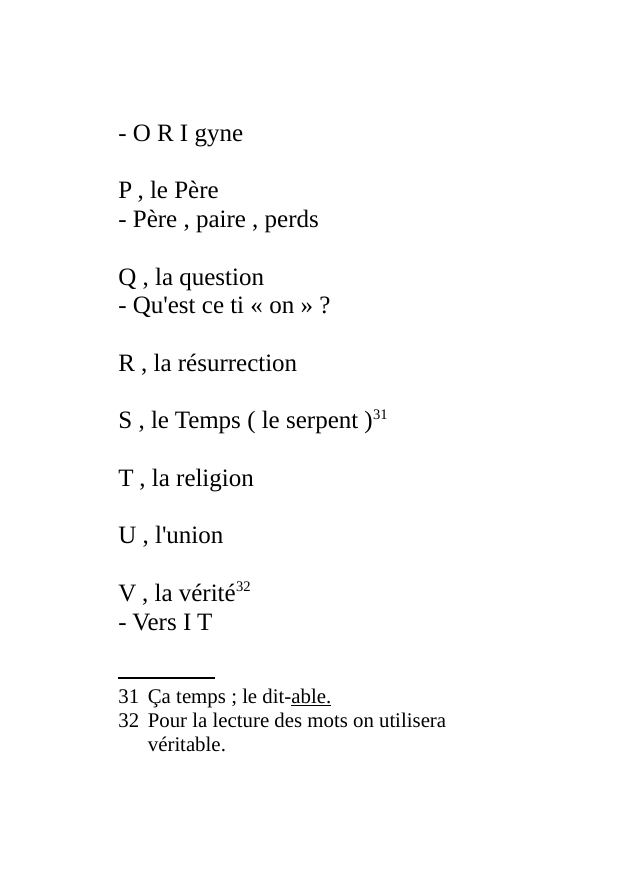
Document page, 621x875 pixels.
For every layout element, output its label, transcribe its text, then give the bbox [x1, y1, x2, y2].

text T , la religion [118, 463, 502, 492]
text Pour la lecture des mots on utilisera véritable. [118, 708, 502, 756]
text - Vers I T [118, 607, 502, 636]
text - Qu'est ce ti « on » ? [118, 291, 502, 319]
text Ça temps ; le dit-able. [118, 684, 502, 708]
text - Père , paire , perds [118, 204, 502, 233]
text R , la résurrection [118, 348, 502, 377]
text U , l'union [118, 521, 502, 549]
text V , la vérité [118, 578, 502, 607]
text - O R I gyne [118, 118, 502, 147]
text S , le Temps ( le serpent ) [118, 406, 502, 434]
text Q , la question [118, 262, 502, 291]
text P , le Père [118, 176, 502, 204]
